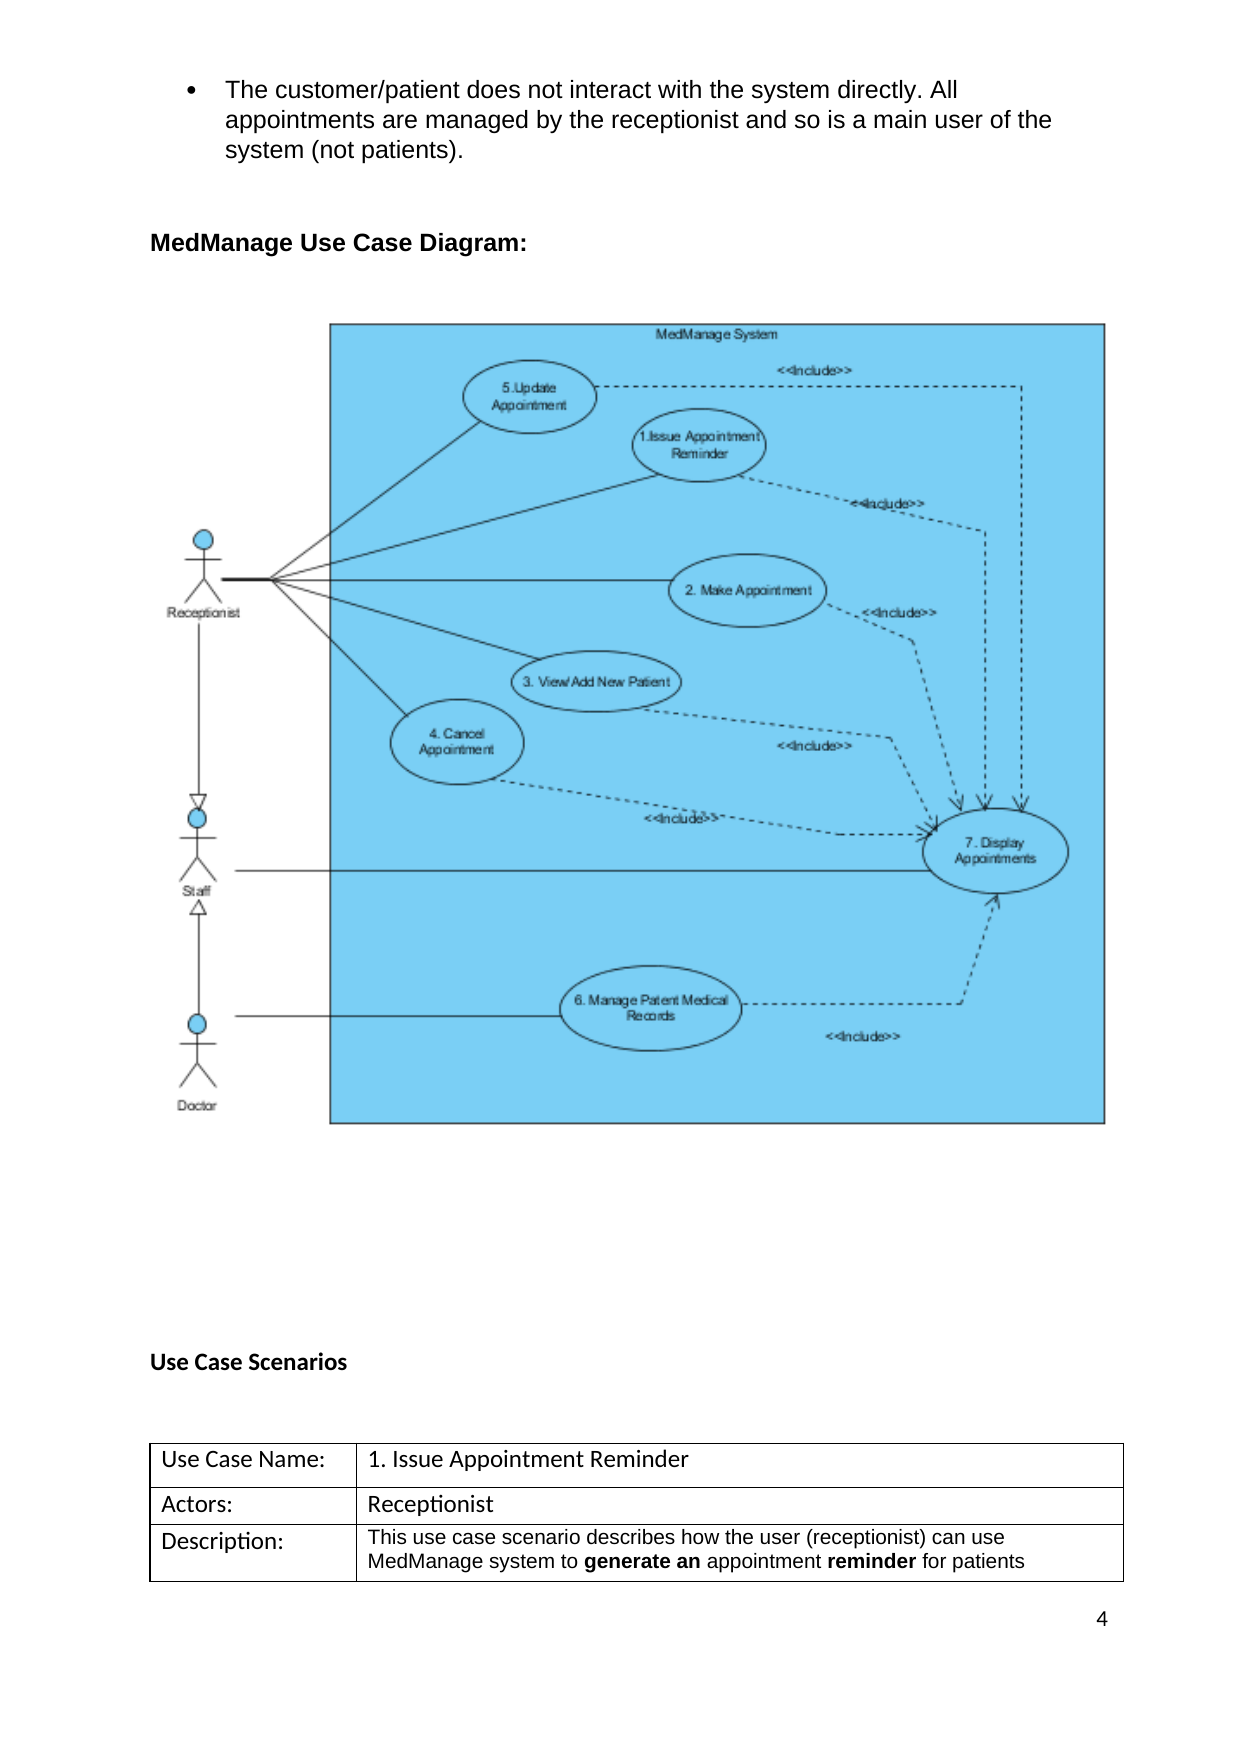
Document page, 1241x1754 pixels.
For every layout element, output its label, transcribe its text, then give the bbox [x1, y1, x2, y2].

table_cell This use case scenario describes how the user (receptionist) can use MedManage system to generate an appointment reminder for patients [357, 1525, 1123, 1581]
table_cell Actors: [151, 1488, 356, 1524]
text Use Case Scenarios [150, 1346, 1107, 1376]
list The customer/patient does not interact with the system directly. All appointments are managed by the receptionist and so is a main user of the system (not patients). [187, 75, 1107, 163]
table_header Use Case Name: [151, 1444, 356, 1487]
table_cell Description: [151, 1525, 356, 1581]
text MedManage Use Case Diagram: [150, 228, 1107, 257]
table_cell Receptionist [357, 1488, 1123, 1524]
table_header 1. Issue Appointment Reminder [357, 1444, 1123, 1487]
